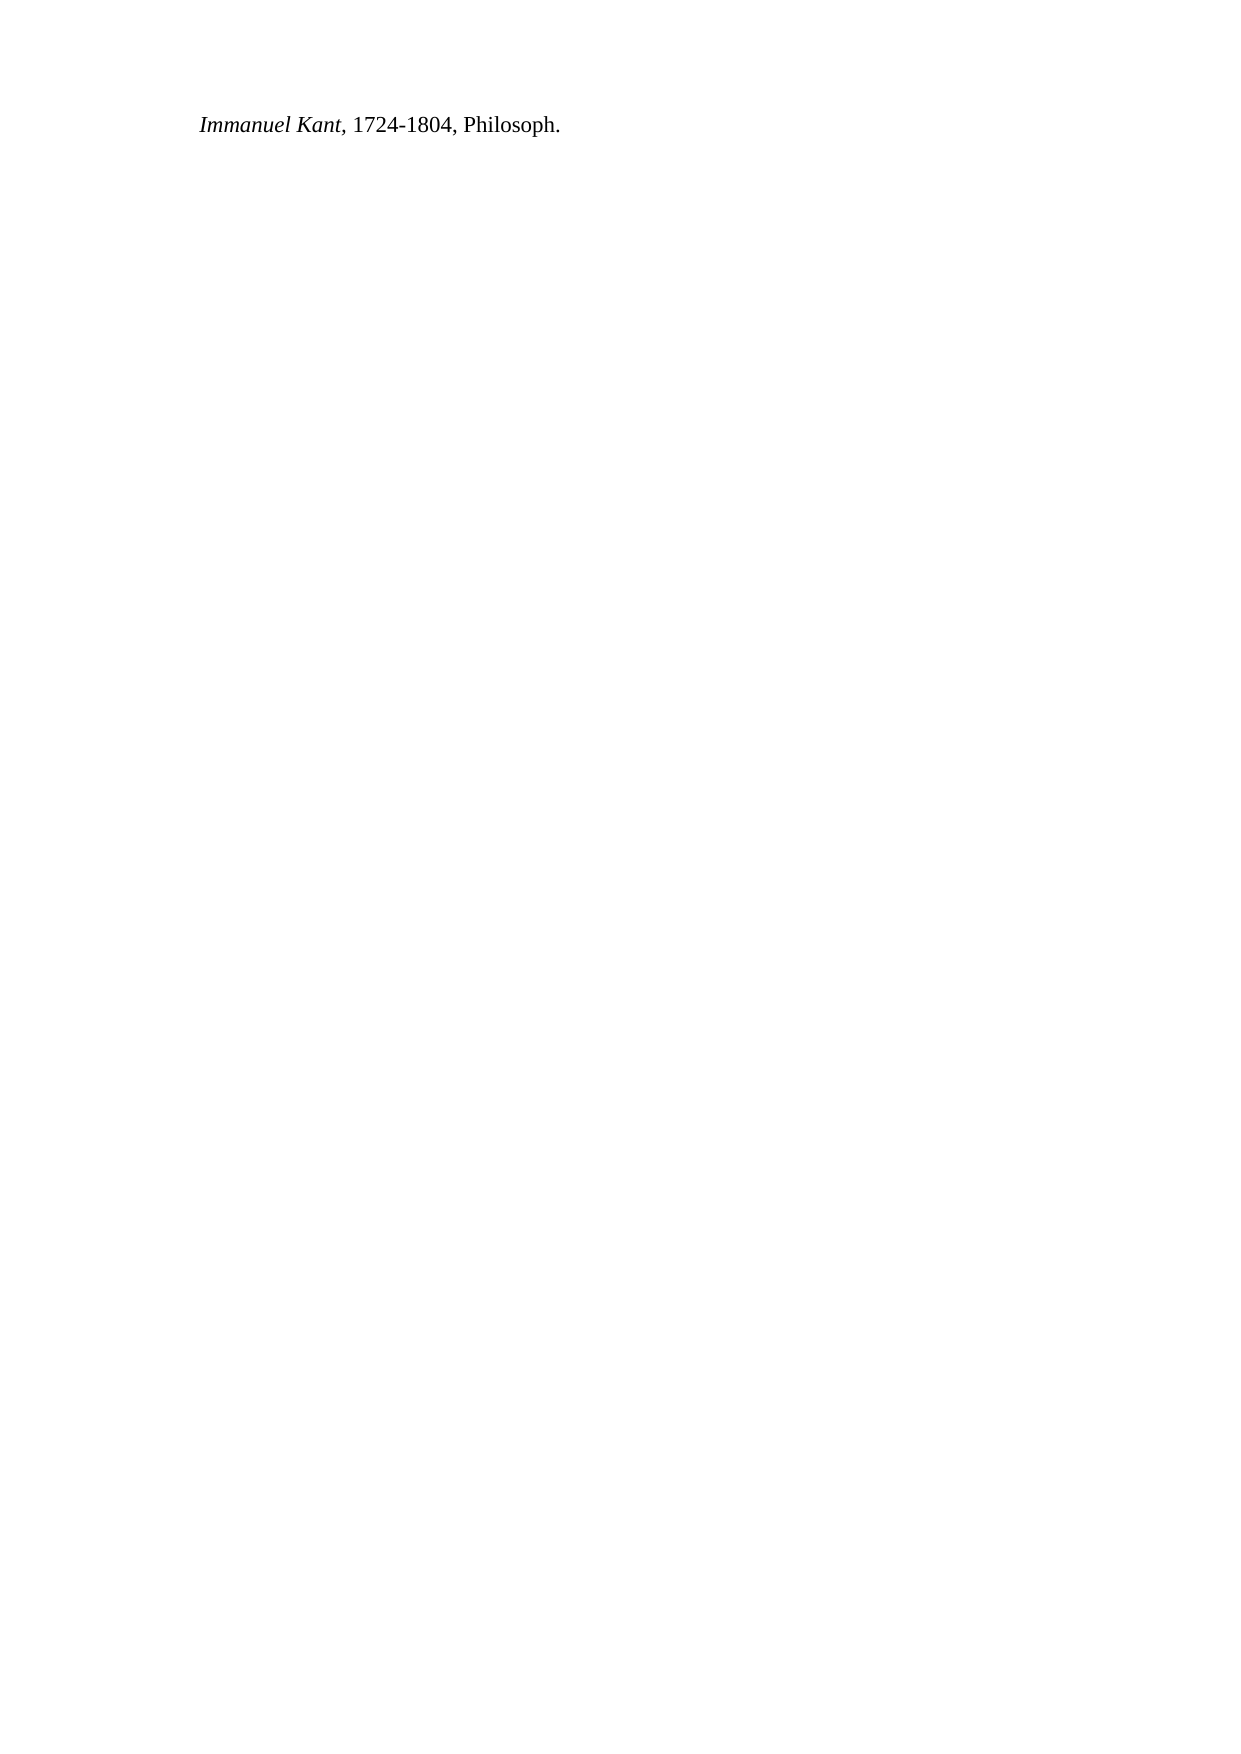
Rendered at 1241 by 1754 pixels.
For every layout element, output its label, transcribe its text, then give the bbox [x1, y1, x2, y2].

text Immanuel Kant, 1724-1804, Philosoph. [139, 111, 1038, 137]
